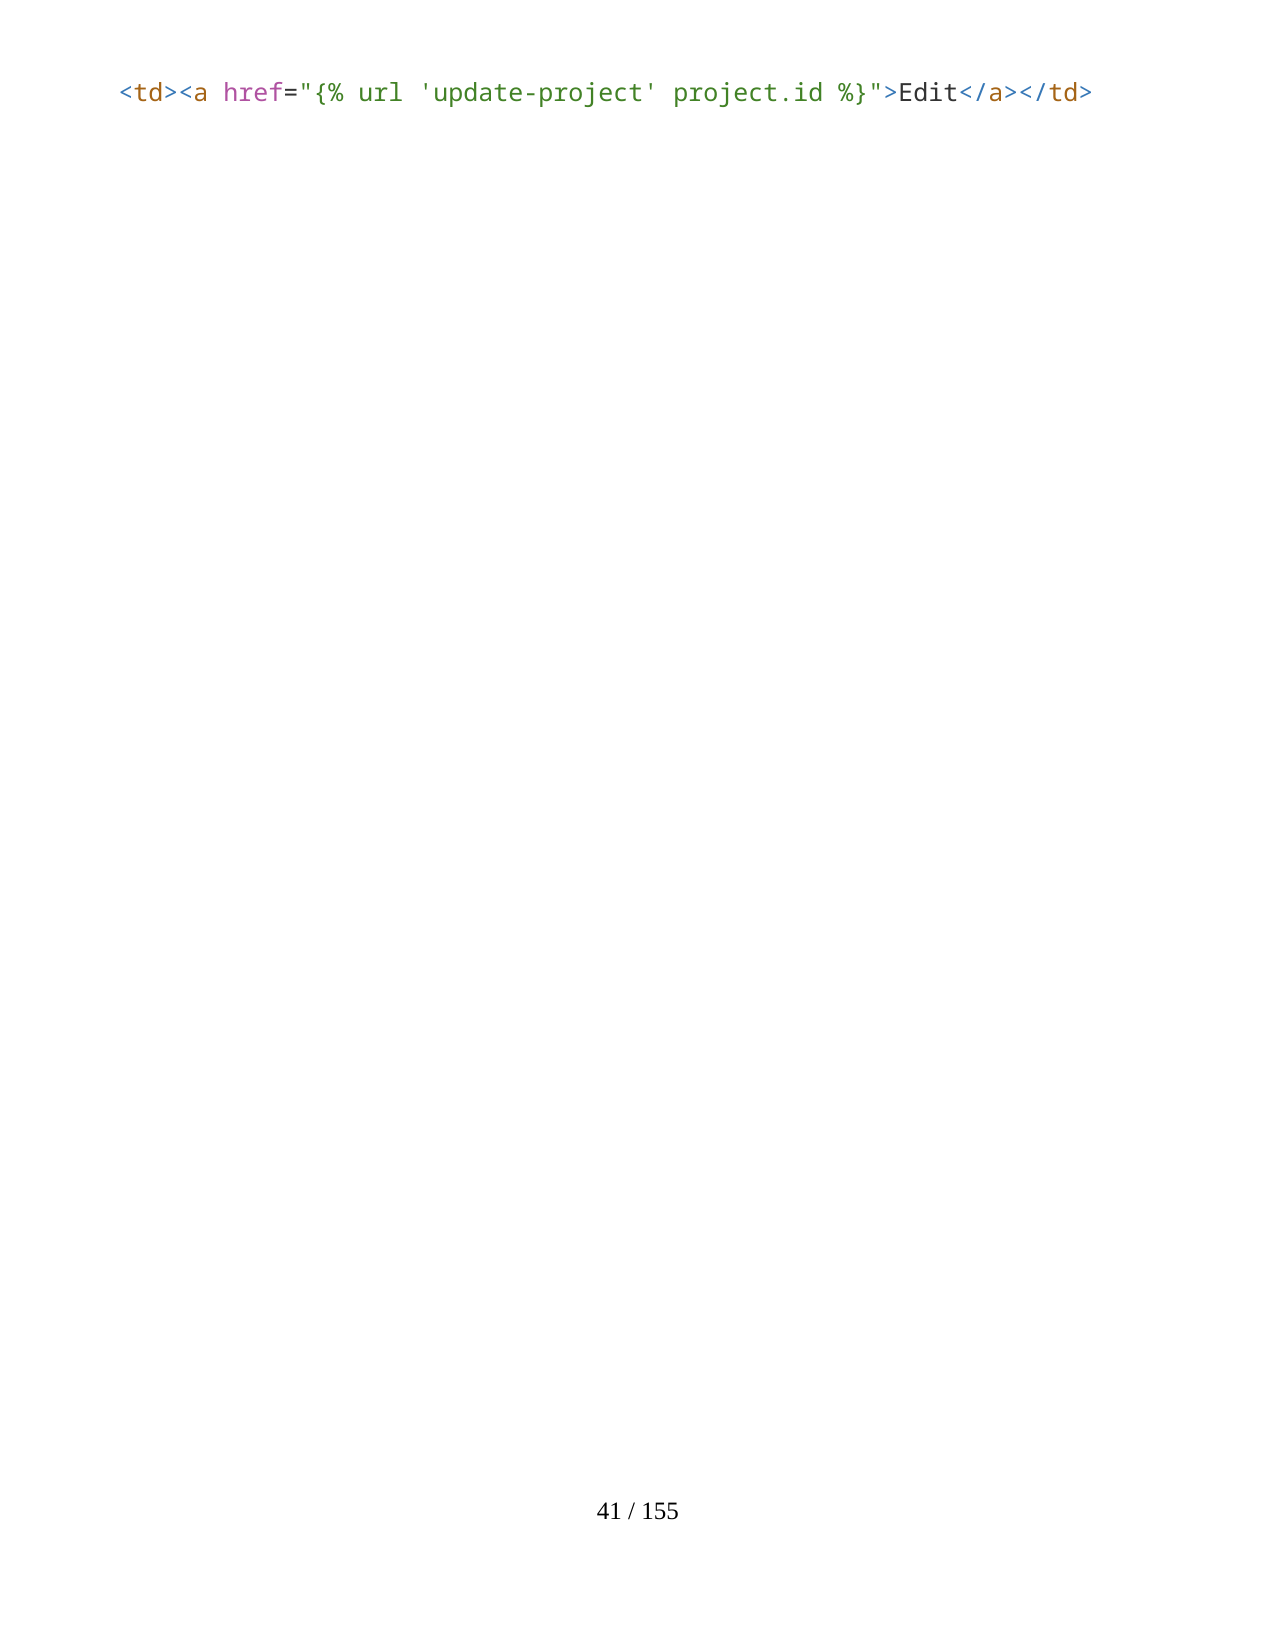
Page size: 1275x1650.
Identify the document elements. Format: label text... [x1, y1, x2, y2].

text <td><a href="{% url 'update-project' project.id %}">Edit</a></td> [118, 75, 1157, 109]
